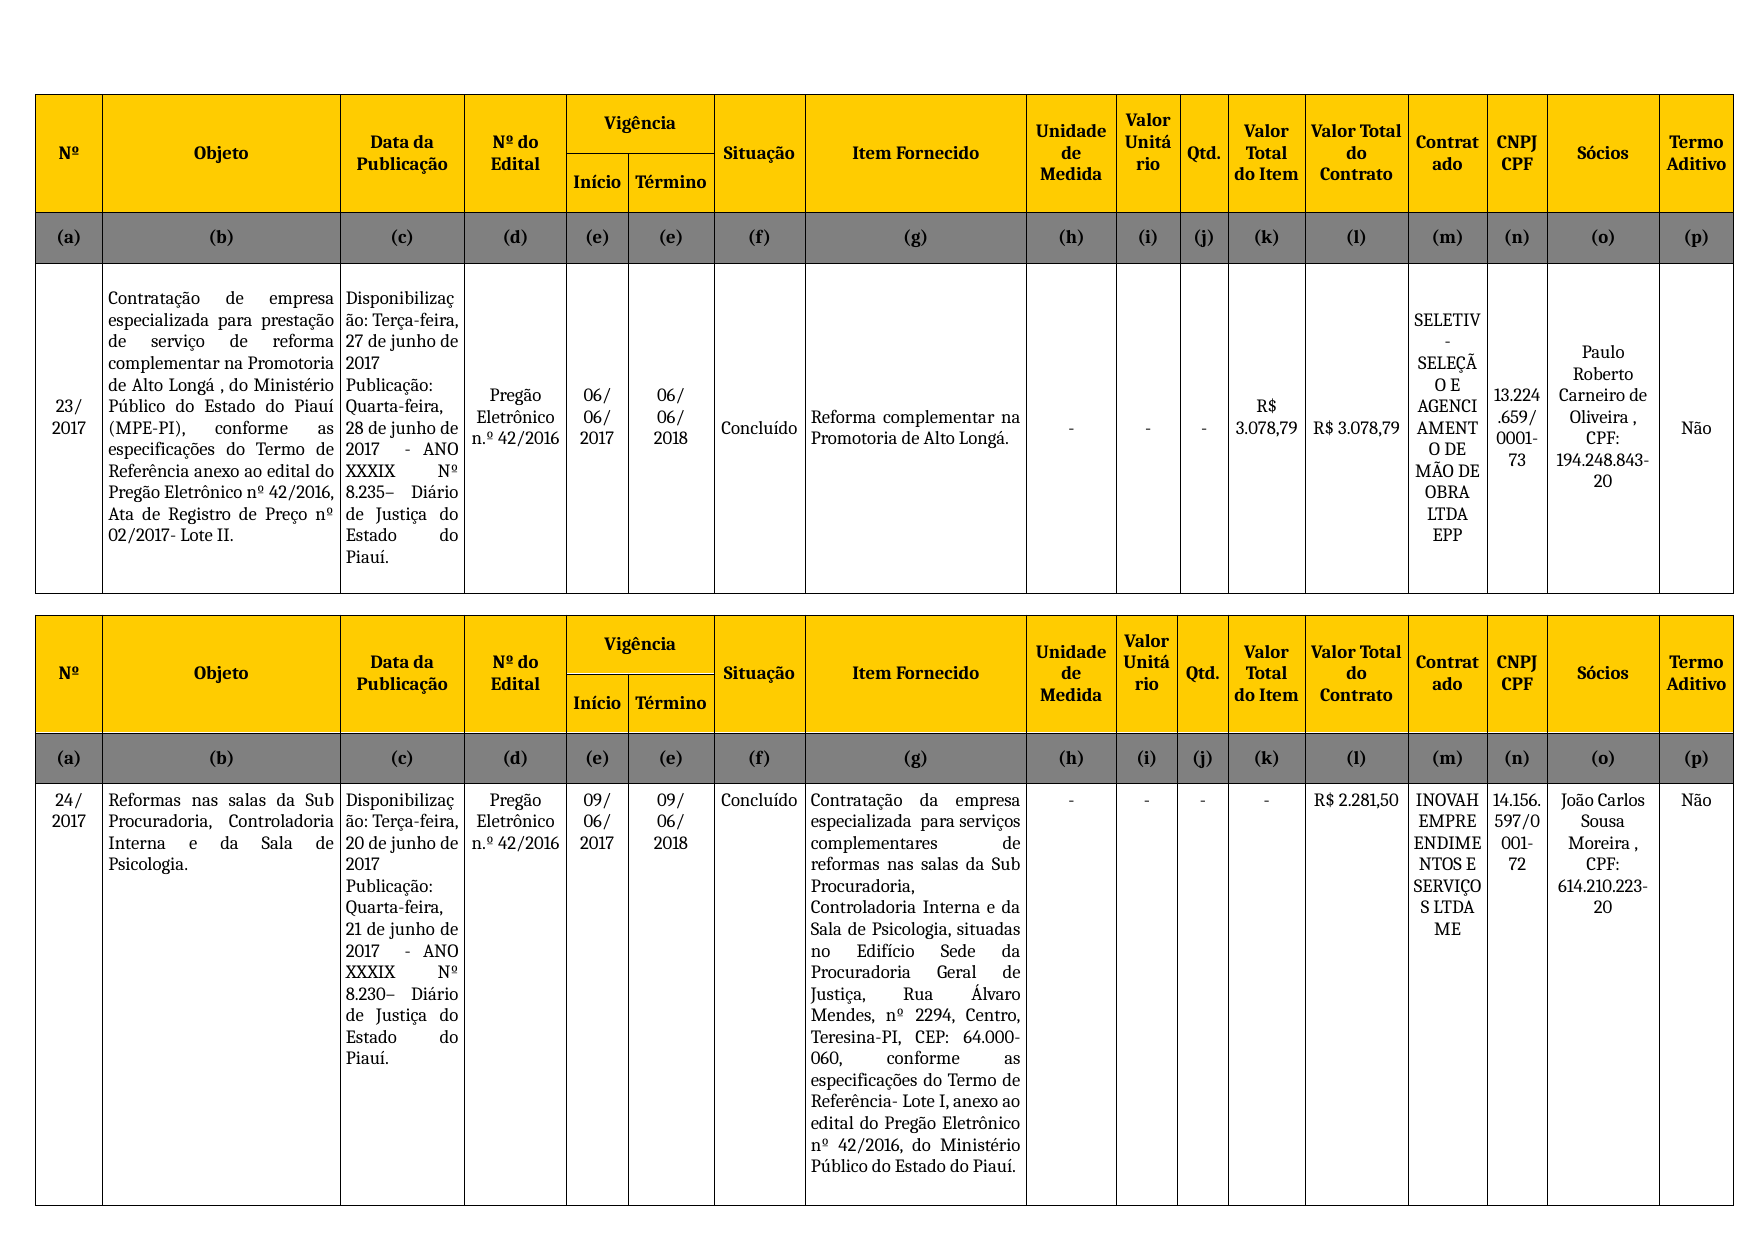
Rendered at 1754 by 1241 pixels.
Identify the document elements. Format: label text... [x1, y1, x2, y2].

table_cell 06/ 06/ 2018 [629, 264, 714, 593]
table_cell 14.156.597/0001- 72 [1488, 784, 1547, 1204]
table_cell Disponibilização: Terça-feira, 27 de junho de 2017 Publicação: Quarta-feira, 28 de junho de 2017 - ANO XXXIX Nº 8.235– Diário de Justiça do Estado do Piauí. [341, 264, 464, 593]
table_header Valor Total do Item [1229, 95, 1305, 212]
table_cell (c) [341, 213, 464, 263]
table_cell (o) [1548, 734, 1659, 783]
table_cell - [1181, 264, 1228, 593]
table_cell 06/ 06/ 2017 [567, 264, 628, 593]
table_cell R$ 2.281,50 [1306, 784, 1408, 1204]
table_header CNPJ CPF [1488, 616, 1547, 732]
table_cell - [1117, 264, 1180, 593]
table_header Sócios [1548, 95, 1659, 212]
table_cell - [1027, 264, 1116, 593]
table_cell Início [567, 154, 628, 212]
table_cell (j) [1181, 213, 1228, 263]
table_header Valor Total do Contrato [1306, 95, 1408, 212]
table_cell Início [567, 675, 628, 732]
table_header Item Fornecido [806, 616, 1026, 732]
table_cell (g) [806, 213, 1026, 263]
table_cell (a) [36, 734, 102, 783]
table_header Vigência [567, 95, 714, 153]
table_header Termo Aditivo [1660, 95, 1733, 212]
table_cell (h) [1027, 213, 1116, 263]
table_cell (n) [1488, 213, 1547, 263]
table_header Valor Unitário [1117, 616, 1177, 732]
table_header CNPJ CPF [1488, 95, 1547, 212]
table_cell Contratação de empresa especializada para prestação de serviço de reforma complementar na Promotoria de Alto Longá , do Ministério Público do Estado do Piauí (MPE-PI), conforme as especificações do Termo de Referência anexo ao edital do Pregão Eletrônico nº 42/2016, Ata de Registro de Preço nº 02/2017- Lote II. [103, 264, 340, 593]
table_cell Concluído [715, 264, 805, 593]
table_cell (e) [567, 734, 628, 783]
table_cell (i) [1117, 213, 1180, 263]
table_cell (p) [1660, 734, 1733, 783]
table_header Valor Total do Contrato [1306, 616, 1408, 732]
table_cell (i) [1117, 734, 1177, 783]
table_cell João Carlos Sousa Moreira , CPF: 614.210.223-20 [1548, 784, 1659, 1204]
table_cell (h) [1027, 734, 1116, 783]
table_cell 09/ 06/ 2017 [567, 784, 628, 1204]
table_cell - [1229, 784, 1305, 1204]
table_cell 13.224.659/0001-73 [1488, 264, 1547, 593]
table_cell Reformas nas salas da Sub Procuradoria, Controladoria Interna e da Sala de Psicologia. [103, 784, 340, 1204]
table_cell (d) [465, 213, 566, 263]
table_header Qtd. [1178, 616, 1228, 732]
table_cell (l) [1306, 734, 1408, 783]
table_cell Pregão Eletrônico n.º 42/2016 [465, 264, 566, 593]
table_cell R$ 3.078,79 [1229, 264, 1305, 593]
table_header Valor Total do Item [1229, 616, 1305, 732]
table_cell (a) [36, 213, 102, 263]
table_cell Término [629, 675, 714, 732]
table_cell - [1178, 784, 1228, 1204]
table_cell (b) [103, 734, 340, 783]
table_cell R$ 3.078,79 [1306, 264, 1408, 593]
table_header Sócios [1548, 616, 1659, 732]
table_cell (m) [1409, 213, 1487, 263]
table_header Unidade de Medida [1027, 95, 1116, 212]
table_header Termo Aditivo [1660, 616, 1733, 732]
table_cell (d) [465, 734, 566, 783]
table_cell (f) [715, 734, 805, 783]
table_cell (o) [1548, 213, 1659, 263]
table_header Valor Unitário [1117, 95, 1180, 212]
table_cell (e) [629, 734, 714, 783]
table_header Unidade de Medida [1027, 616, 1116, 732]
table_header Qtd. [1181, 95, 1228, 212]
table_cell 09/ 06/ 2018 [629, 784, 714, 1204]
table_header Data da Publicação [341, 95, 464, 212]
table_cell (j) [1178, 734, 1228, 783]
table_cell Disponibilização: Terça-feira, 20 de junho de 2017 Publicação: Quarta-feira, 21 de junho de 2017 - ANO XXXIX Nº 8.230– Diário de Justiça do Estado do Piauí. [341, 784, 464, 1204]
table_header Nº [36, 95, 102, 212]
table_cell 24/ 2017 [36, 784, 102, 1204]
table_cell Término [629, 154, 714, 212]
table_header Nº [36, 616, 102, 732]
table_cell (p) [1660, 213, 1733, 263]
table_cell Reforma complementar na Promotoria de Alto Longá. [806, 264, 1026, 593]
table_header Objeto [103, 95, 340, 212]
table_cell Não [1660, 784, 1733, 1204]
table_header Contratado [1409, 95, 1487, 212]
table_cell 23/ 2017 [36, 264, 102, 593]
table_cell Concluído [715, 784, 805, 1204]
table_cell Não [1660, 264, 1733, 593]
table_cell (g) [806, 734, 1026, 783]
table_cell Contratação da empresa especializada para serviços complementares de reformas nas salas da Sub Procuradoria, Controladoria Interna e da Sala de Psicologia, situadas no Edifício Sede da Procuradoria Geral de Justiça, Rua Álvaro Mendes, nº 2294, Centro, Teresina-PI, CEP: 64.000-060, conforme as especificações do Termo de Referência- Lote I, anexo ao edital do Pregão Eletrônico nº 42/2016, do Ministério Público do Estado do Piauí. [806, 784, 1026, 1204]
table_cell (e) [629, 213, 714, 263]
table_header Vigência [567, 616, 714, 673]
table_cell (k) [1229, 213, 1305, 263]
table_cell Paulo Roberto Carneiro de Oliveira , CPF: 194.248.843-20 [1548, 264, 1659, 593]
table_cell (k) [1229, 734, 1305, 783]
table_cell SELETIV- SELEÇÃO E AGENCIAMENTO DE MÃO DE OBRA LTDA EPP [1409, 264, 1487, 593]
table_header Nº do Edital [465, 616, 566, 732]
table_cell (n) [1488, 734, 1547, 783]
table_cell (m) [1409, 734, 1487, 783]
table_cell (f) [715, 213, 805, 263]
table_header Nº do Edital [465, 95, 566, 212]
table_cell INOVAH EMPREENDIMENTOS E SERVIÇOS LTDA ME [1409, 784, 1487, 1204]
table_header Objeto [103, 616, 340, 732]
table_header Situação [715, 616, 805, 732]
table_header Situação [715, 95, 805, 212]
table_cell - [1027, 784, 1116, 1204]
table_cell (l) [1306, 213, 1408, 263]
table_header Contratado [1409, 616, 1487, 732]
table_header Data da Publicação [341, 616, 464, 732]
table_cell Pregão Eletrônico n.º 42/2016 [465, 784, 566, 1204]
table_cell (c) [341, 734, 464, 783]
table_cell (e) [567, 213, 628, 263]
table_cell (b) [103, 213, 340, 263]
table_cell - [1117, 784, 1177, 1204]
table_header Item Fornecido [806, 95, 1026, 212]
